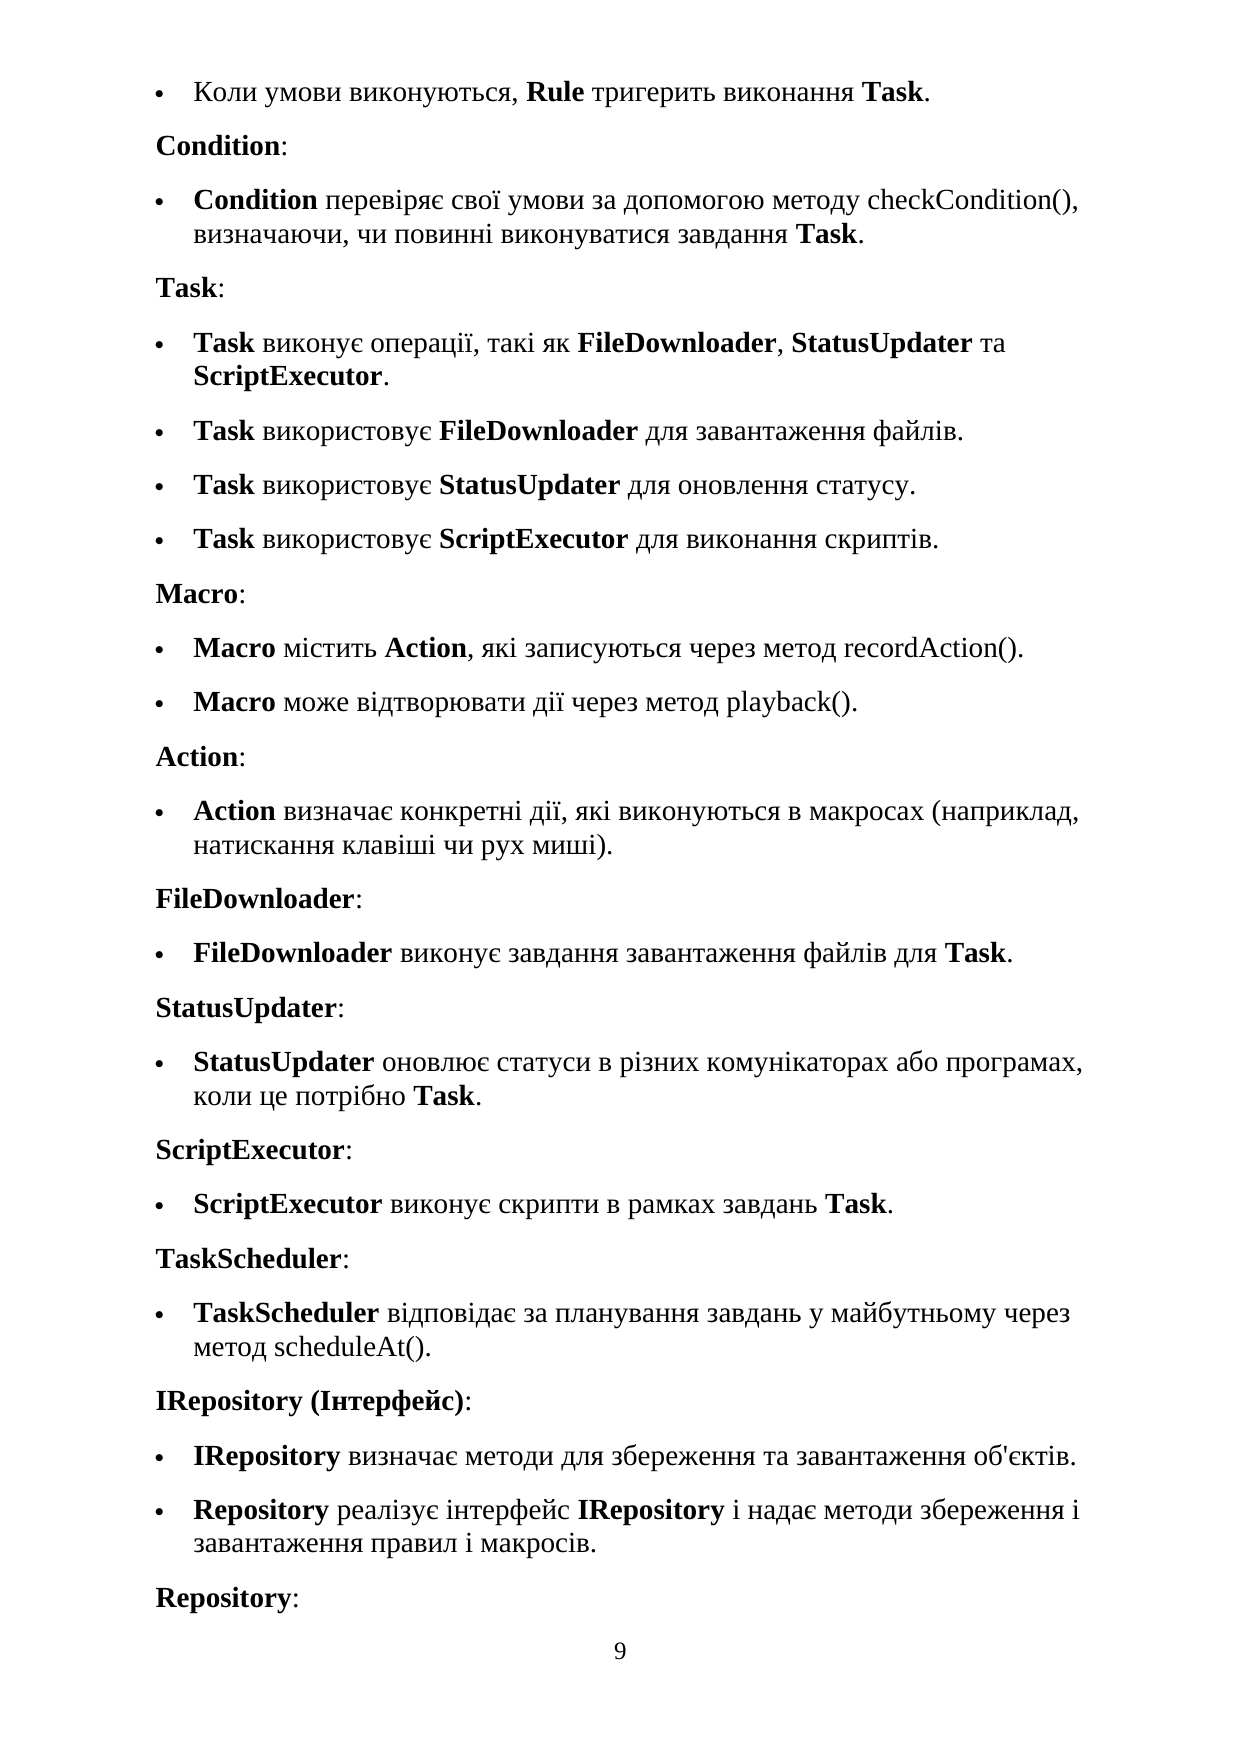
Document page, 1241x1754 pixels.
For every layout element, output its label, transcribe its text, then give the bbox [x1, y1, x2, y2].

text  ScriptExecutor: [118, 1132, 1122, 1166]
list Macro може відтворювати дії через метод playback(). [156, 684, 1122, 718]
text  Task: [118, 270, 1122, 304]
list Condition перевіряє свої умови за допомогою методу checkCondition(), визначаючи, чи повинні виконуватися завдання Task. [156, 182, 1122, 249]
text  IRepository (Інтерфейс): [118, 1383, 1122, 1417]
text  Action: [118, 739, 1122, 772]
text  StatusUpdater: [118, 990, 1122, 1023]
text  Condition: [118, 128, 1122, 162]
list Task використовує StatusUpdater для оновлення статусу. [156, 467, 1122, 501]
list Task використовує FileDownloader для завантаження файлів. [156, 413, 1122, 446]
list Task виконує операції, такі як FileDownloader, StatusUpdater та ScriptExecutor. [156, 325, 1122, 392]
text  Repository: [118, 1580, 1122, 1613]
list TaskScheduler відповідає за планування завдань у майбутньому через метод scheduleAt(). [156, 1295, 1122, 1362]
list FileDownloader виконує завдання завантаження файлів для Task. [156, 936, 1122, 969]
text  Macro: [118, 576, 1122, 609]
list Repository реалізує інтерфейс IRepository і надає методи збереження і завантаження правил і макросів. [156, 1492, 1122, 1559]
list Task використовує ScriptExecutor для виконання скриптів. [156, 521, 1122, 555]
list Action визначає конкретні дії, які виконуються в макросах (наприклад, натискання клавіші чи рух миші). [156, 793, 1122, 860]
list ScriptExecutor виконує скрипти в рамках завдань Task. [156, 1187, 1122, 1220]
text  TaskScheduler: [118, 1241, 1122, 1274]
text  FileDownloader: [118, 881, 1122, 915]
list StatusUpdater оновлює статуси в різних комунікаторах або програмах, коли це потрібно Task. [156, 1044, 1122, 1111]
list Macro містить Action, які записуються через метод recordAction(). [156, 630, 1122, 664]
list IRepository визначає методи для збереження та завантаження об'єктів. [156, 1438, 1122, 1471]
list Коли умови виконуються, Rule тригерить виконання Task. [156, 74, 1122, 107]
